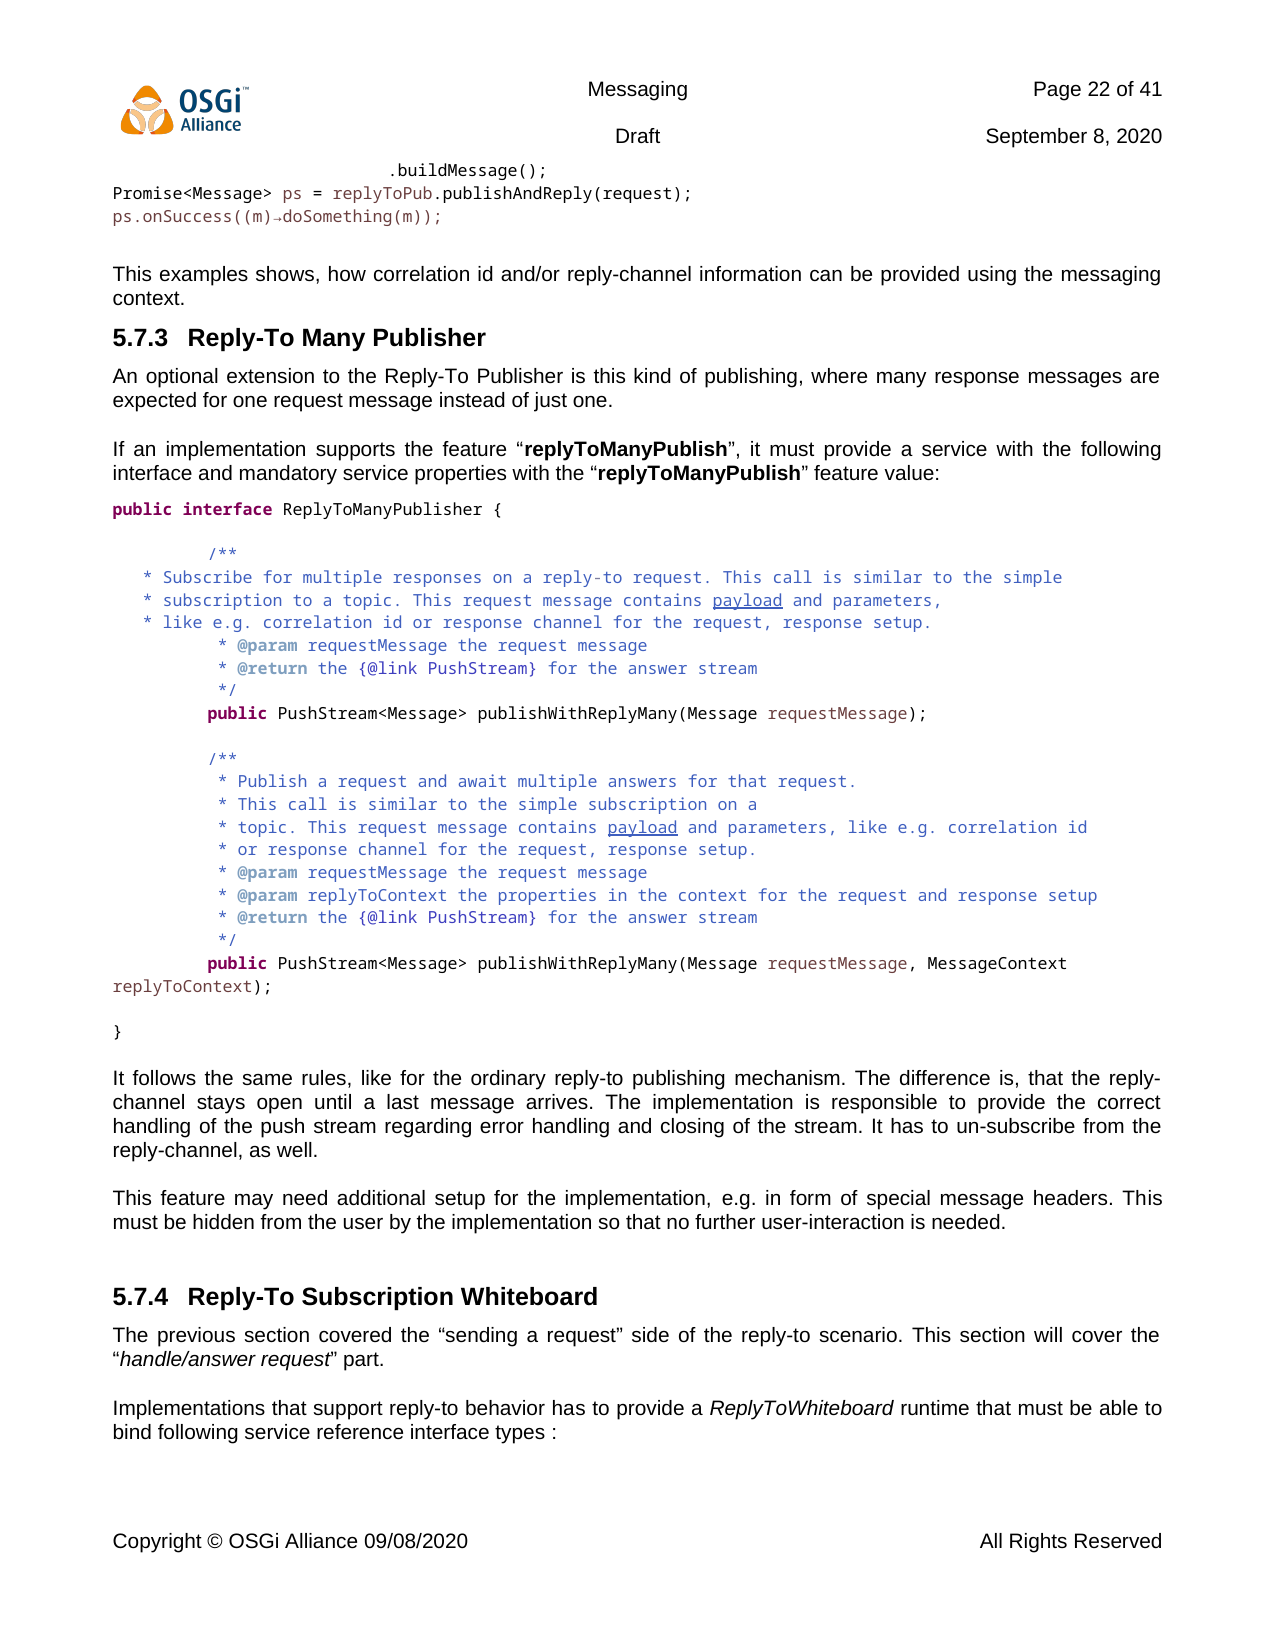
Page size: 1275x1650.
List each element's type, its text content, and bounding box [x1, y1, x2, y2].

text Implementations that support reply-to behavior has to provide a ReplyToWhiteboard runtime that must be able to bind following service reference interface types : [112, 1396, 1162, 1444]
text */ [112, 929, 1162, 951]
text } [112, 1019, 1162, 1042]
subtitle Reply-To Subscription Whiteboard [112, 1282, 1162, 1311]
text * Publish a request and await multiple answers for that request. [112, 770, 1162, 792]
text public PushStream<Message> publishWithReplyMany(Message requestMessage, MessageContext replyToContext); [112, 951, 1162, 997]
text /** [112, 543, 1162, 565]
text If an implementation supports the feature “replyToManyPublish”, it must provide a service with the following interface and mandatory service properties with the “replyToManyPublish” feature value: [112, 437, 1162, 485]
text * @return the {@link PushStream} for the answer stream [112, 656, 1162, 679]
text * This call is similar to the simple subscription on a [112, 792, 1162, 815]
text Promise<Message> ps = replyToPub.publishAndReply(request); [112, 182, 1162, 204]
text * @param replyToContext the properties in the context for the request and response setup [112, 883, 1162, 906]
text public PushStream<Message> publishWithReplyMany(Message requestMessage); [112, 702, 1162, 724]
text * subscription to a topic. This request message contains payload and parameters, [112, 588, 1162, 611]
text public interface ReplyToManyPublisher { [112, 497, 1162, 520]
text ps.onSuccess((m)→doSomething(m)); [112, 204, 1162, 227]
text * @param requestMessage the request message [112, 861, 1162, 883]
subtitle Reply-To Many Publisher [112, 323, 1162, 351]
picture [113, 78, 257, 142]
text An optional extension to the Reply-To Publisher is this kind of publishing, where many response messages are expected for one request message instead of just one. [112, 364, 1162, 412]
text /** [112, 747, 1162, 770]
text * @param requestMessage the request message [112, 633, 1162, 656]
text The previous section covered the “sending a request” side of the reply-to scenario. This section will cover the “handle/answer request” part. [112, 1323, 1162, 1371]
text It follows the same rules, like for the ordinary reply-to publishing mechanism. The difference is, that the reply-channel stays open until a last message arrives. The implementation is responsible to provide the correct handling of the push stream regarding error handling and closing of the stream. It has to un-subscribe from the reply-channel, as well. [112, 1066, 1162, 1162]
text */ [112, 679, 1162, 702]
text * or response channel for the request, response setup. [112, 838, 1162, 861]
text * topic. This request message contains payload and parameters, like e.g. correlation id [112, 815, 1162, 838]
text * like e.g. correlation id or response channel for the request, response setup. [112, 611, 1162, 633]
text * @return the {@link PushStream} for the answer stream [112, 906, 1162, 929]
text This examples shows, how correlation id and/or reply-channel information can be provided using the messaging context. [112, 262, 1162, 310]
text This feature may need additional setup for the implementation, e.g. in form of special message headers. This must be hidden from the user by the implementation so that no further user-interaction is needed. [112, 1186, 1162, 1234]
text * Subscribe for multiple responses on a reply-to request. This call is similar to the simple [112, 565, 1162, 588]
text .buildMessage(); [112, 159, 1162, 182]
